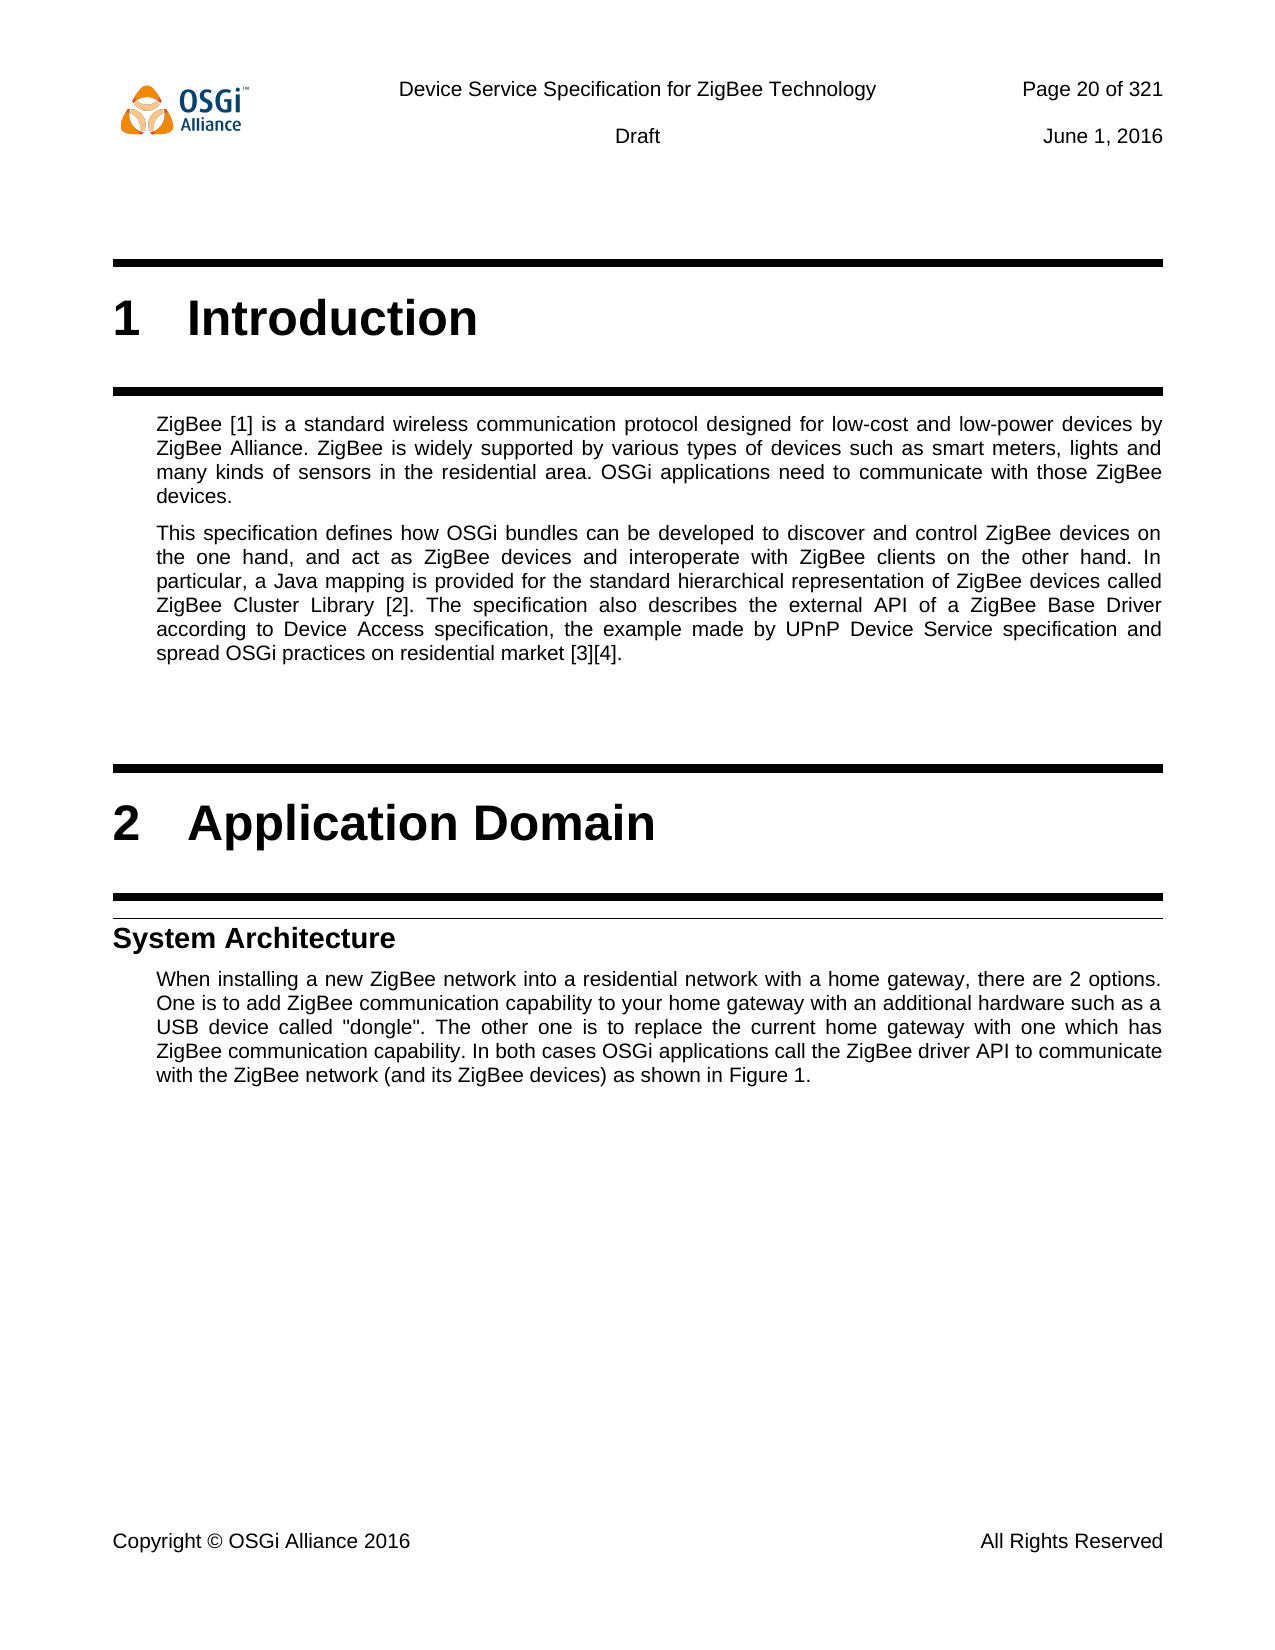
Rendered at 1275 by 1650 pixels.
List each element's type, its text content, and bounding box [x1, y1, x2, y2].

subtitle Introduction [112, 260, 1163, 396]
subtitle System Architecture [112, 919, 1163, 954]
text ZigBee [1]. is a standard wireless communication protocol designed for low-cost and low-power devices by ZigBee Alliance. ZigBee is widely supported by various types of devices such as smart meters, lights and many kinds of sensors in the residential area. OSGi applications need to communicate with those ZigBee devices. [156, 412, 1163, 508]
subtitle Application Domain [112, 765, 1163, 901]
picture [113, 78, 257, 142]
text This specification defines how OSGi bundles can be developed to discover and control ZigBee devices on the one hand, and act as ZigBee devices and interoperate with ZigBee clients on the other hand. In particular, a Java mapping is provided for the standard hierarchical representation of ZigBee devices called ZigBee Cluster Library [2].. The specification also describes the external API of a ZigBee Base Driver according to Device Access specification, the example made by UPnP Device Service specification and spread OSGi practices on residential market [3].[4].. [156, 521, 1163, 664]
text When installing a new ZigBee network into a residential network with a home gateway, there are 2 options. One is to add ZigBee communication capability to your home gateway with an additional hardware such as a USB device called "dongle". The other one is to replace the current home gateway with one which has ZigBee communication capability. In both cases OSGi applications call the ZigBee driver API to communicate with the ZigBee network (and its ZigBee devices) as shown in Figure 1. [156, 967, 1163, 1087]
